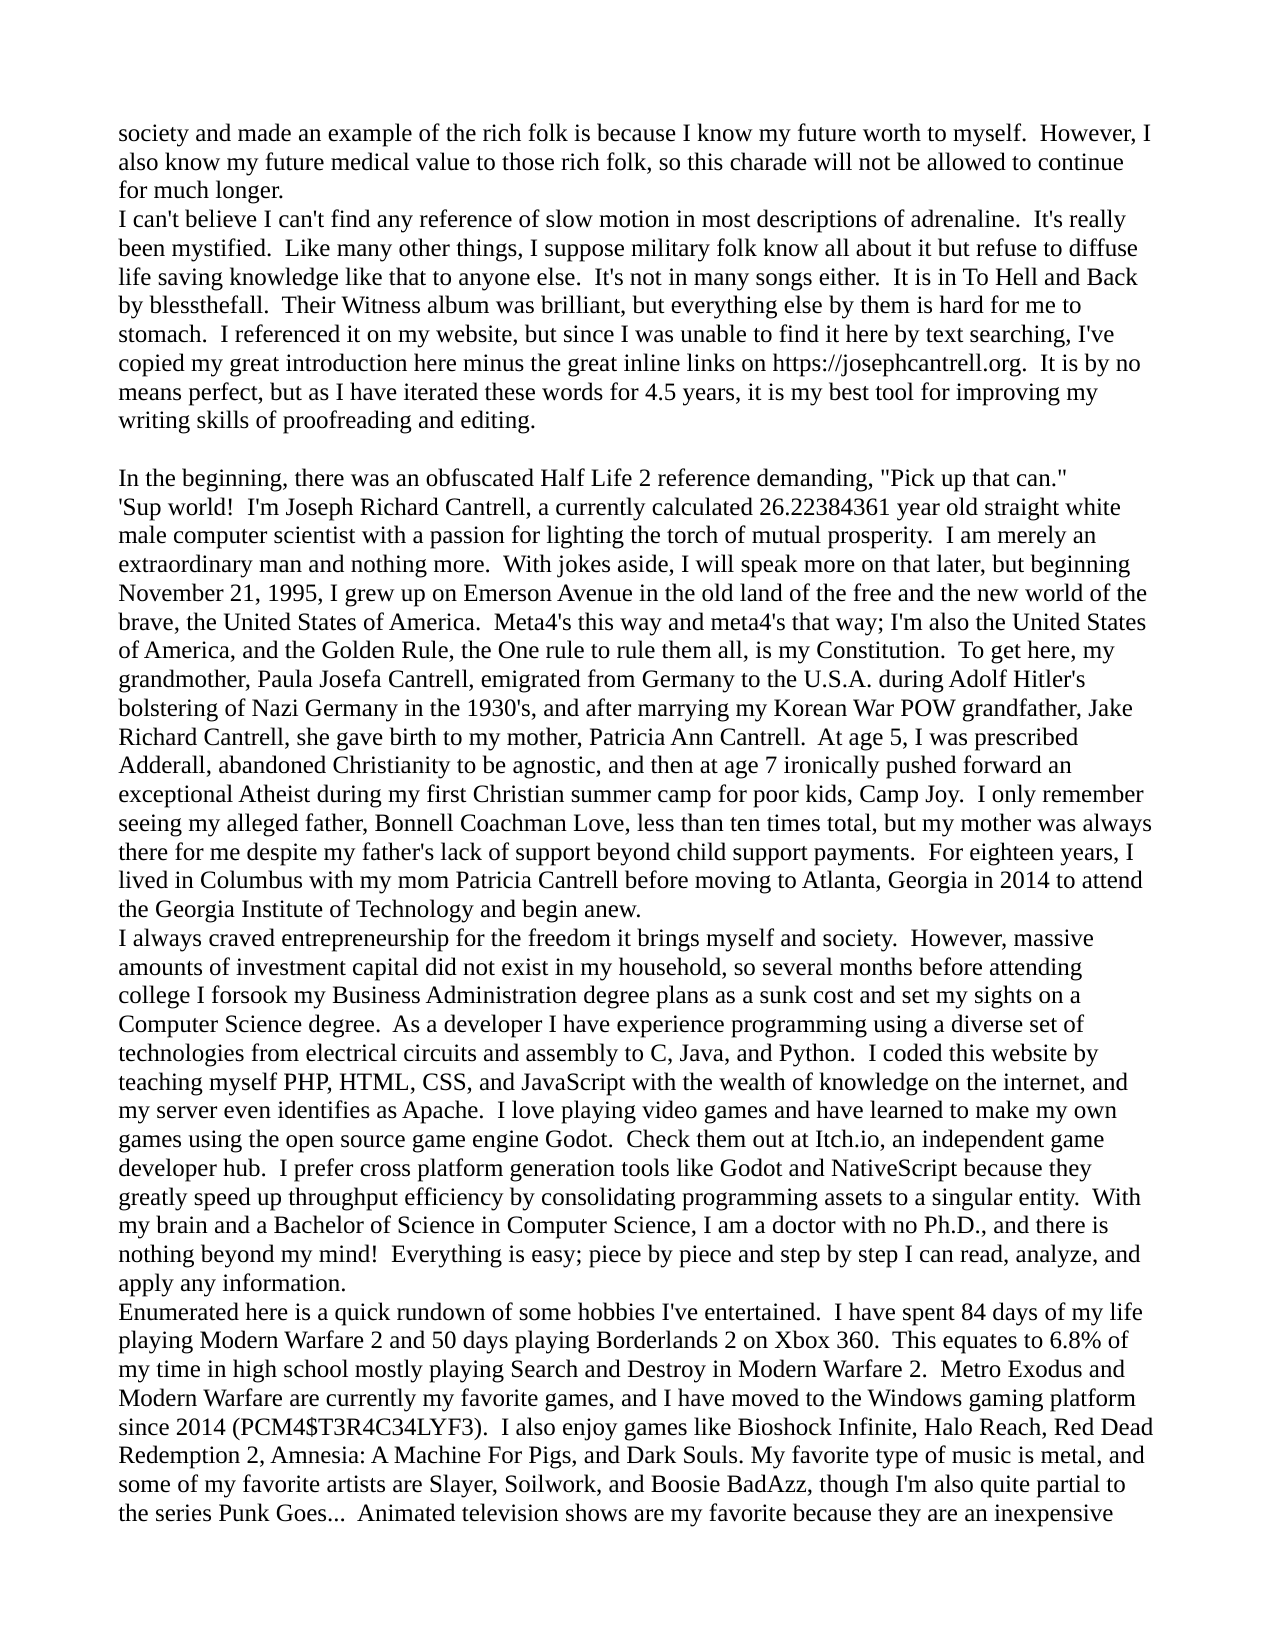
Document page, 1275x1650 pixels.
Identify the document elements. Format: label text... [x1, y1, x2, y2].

text I can't believe I can't find any reference of slow motion in most descriptions of adrenaline. It's really been mystified. Like many other things, I suppose military folk know all about it but refuse to diffuse life saving knowledge like that to anyone else. It's not in many songs either. It is in To Hell and Back by blessthefall. Their Witness album was brilliant, but everything else by them is hard for me to stomach. I referenced it on my website, but since I was unable to find it here by text searching, I've copied my great introduction here minus the great inline links on https://josephcantrell.org. It is by no means perfect, but as I have iterated these words for 4.5 years, it is my best tool for improving my writing skills of proofreading and editing. [118, 204, 1157, 434]
text I always craved entrepreneurship for the freedom it brings myself and society. However, massive amounts of investment capital did not exist in my household, so several months before attending college I forsook my Business Administration degree plans as a sunk cost and set my sights on a Computer Science degree. As a developer I have experience programming using a diverse set of technologies from electrical circuits and assembly to C, Java, and Python. I coded this website by teaching myself PHP, HTML, CSS, and JavaScript with the wealth of knowledge on the internet, and my server even identifies as Apache. I love playing video games and have learned to make my own games using the open source game engine Godot. Check them out at Itch.io, an independent game developer hub. I prefer cross platform generation tools like Godot and NativeScript because they greatly speed up throughput efficiency by consolidating programming assets to a singular entity. With my brain and a Bachelor of Science in Computer Science, I am a doctor with no Ph.D., and there is nothing beyond my mind! Everything is easy; piece by piece and step by step I can read, analyze, and apply any information. [118, 923, 1157, 1297]
text Enumerated here is a quick rundown of some hobbies I've entertained. I have spent 84 days of my life playing Modern Warfare 2 and 50 days playing Borderlands 2 on Xbox 360. This equates to 6.8% of my time in high school mostly playing Search and Destroy in Modern Warfare 2. Metro Exodus and Modern Warfare are currently my favorite games, and I have moved to the Windows gaming platform since 2014 (PCM4$T3R4C34LYF3). I also enjoy games like Bioshock Infinite, Halo Reach, Red Dead Redemption 2, Amnesia: A Machine For Pigs, and Dark Souls. My favorite type of music is metal, and some of my favorite artists are Slayer, Soilwork, and Boosie BadAzz, though I'm also quite partial to the series Punk Goes... Animated television shows are my favorite because they are an inexpensive [118, 1297, 1157, 1527]
text society and made an example of the rich folk is because I know my future worth to myself. However, I also know my future medical value to those rich folk, so this charade will not be allowed to continue for much longer. [118, 118, 1157, 204]
text 'Sup world! I'm Joseph Richard Cantrell, a currently calculated 26.22384361 year old straight white male computer scientist with a passion for lighting the torch of mutual prosperity. I am merely an extraordinary man and nothing more. With jokes aside, I will speak more on that later, but beginning November 21, 1995, I grew up on Emerson Avenue in the old land of the free and the new world of the brave, the United States of America. Meta4's this way and meta4's that way; I'm also the United States of America, and the Golden Rule, the One rule to rule them all, is my Constitution. To get here, my grandmother, Paula Josefa Cantrell, emigrated from Germany to the U.S.A. during Adolf Hitler's bolstering of Nazi Germany in the 1930's, and after marrying my Korean War POW grandfather, Jake Richard Cantrell, she gave birth to my mother, Patricia Ann Cantrell. At age 5, I was prescribed Adderall, abandoned Christianity to be agnostic, and then at age 7 ironically pushed forward an exceptional Atheist during my first Christian summer camp for poor kids, Camp Joy. I only remember seeing my alleged father, Bonnell Coachman Love, less than ten times total, but my mother was always there for me despite my father's lack of support beyond child support payments. For eighteen years, I lived in Columbus with my mom Patricia Cantrell before moving to Atlanta, Georgia in 2014 to attend the Georgia Institute of Technology and begin anew. [118, 492, 1157, 923]
text In the beginning, there was an obfuscated Half Life 2 reference demanding, "Pick up that can." [118, 463, 1157, 492]
